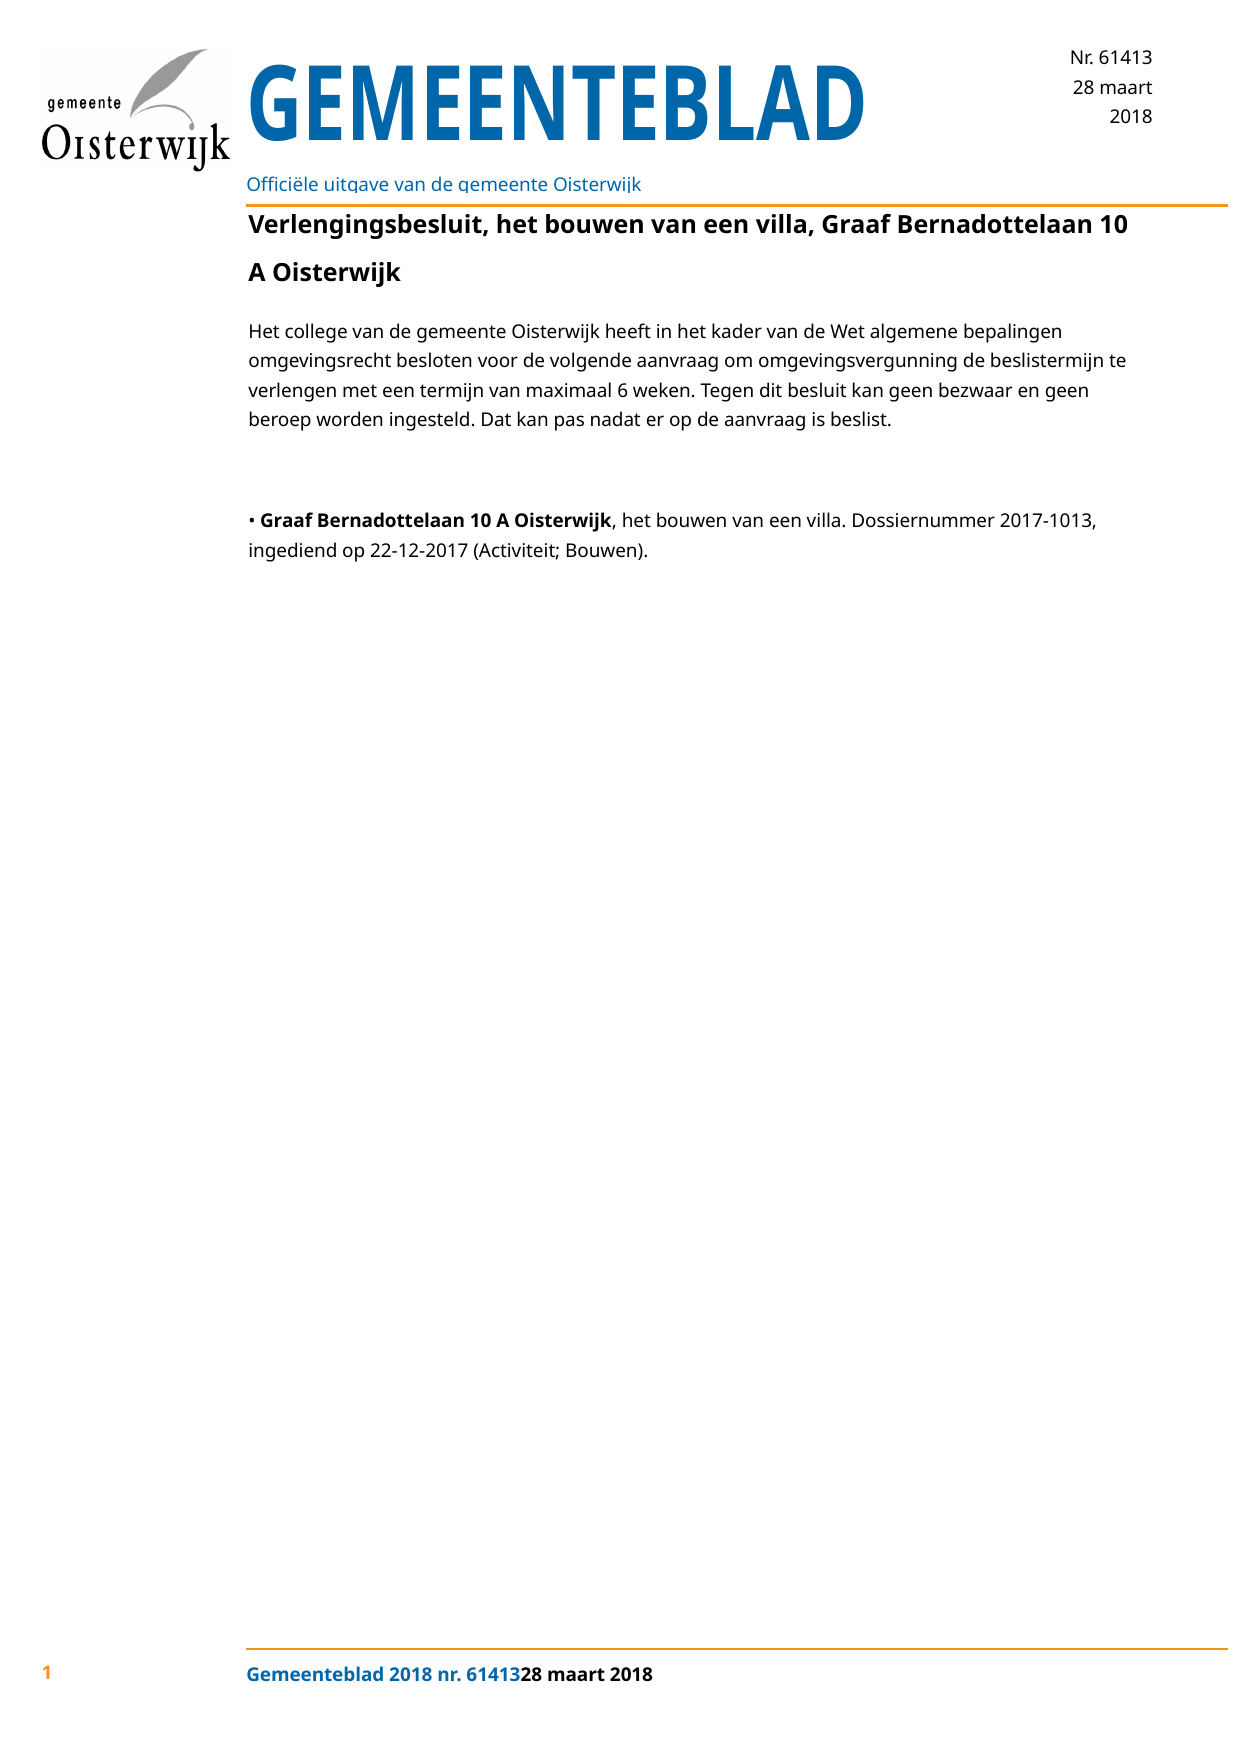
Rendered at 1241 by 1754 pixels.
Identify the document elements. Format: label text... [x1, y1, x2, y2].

picture [41, 47, 231, 172]
text Verlengingsbesluit, het bouwen van een villa, Graaf Bernadottelaan 10 A Oisterwijk [248, 207, 1152, 288]
text • Graaf Bernadottelaan 10 A Oisterwijk, het bouwen van een villa. Dossiernummer 2017-1013, ingediend op 22-12-2017 (Activiteit; Bouwen). [248, 507, 1152, 563]
text Het college van de gemeente Oisterwijk heeft in het kader van de Wet algemene bepalingen omgevingsrecht besloten voor de volgende aanvraag om omgevingsvergunning de beslistermijn te verlengen met een termijn van maximaal 6 weken. Tegen dit besluit kan geen bezwaar en geen beroep worden ingesteld. Dat kan pas nadat er op de aanvraag is beslist. [248, 318, 1152, 432]
